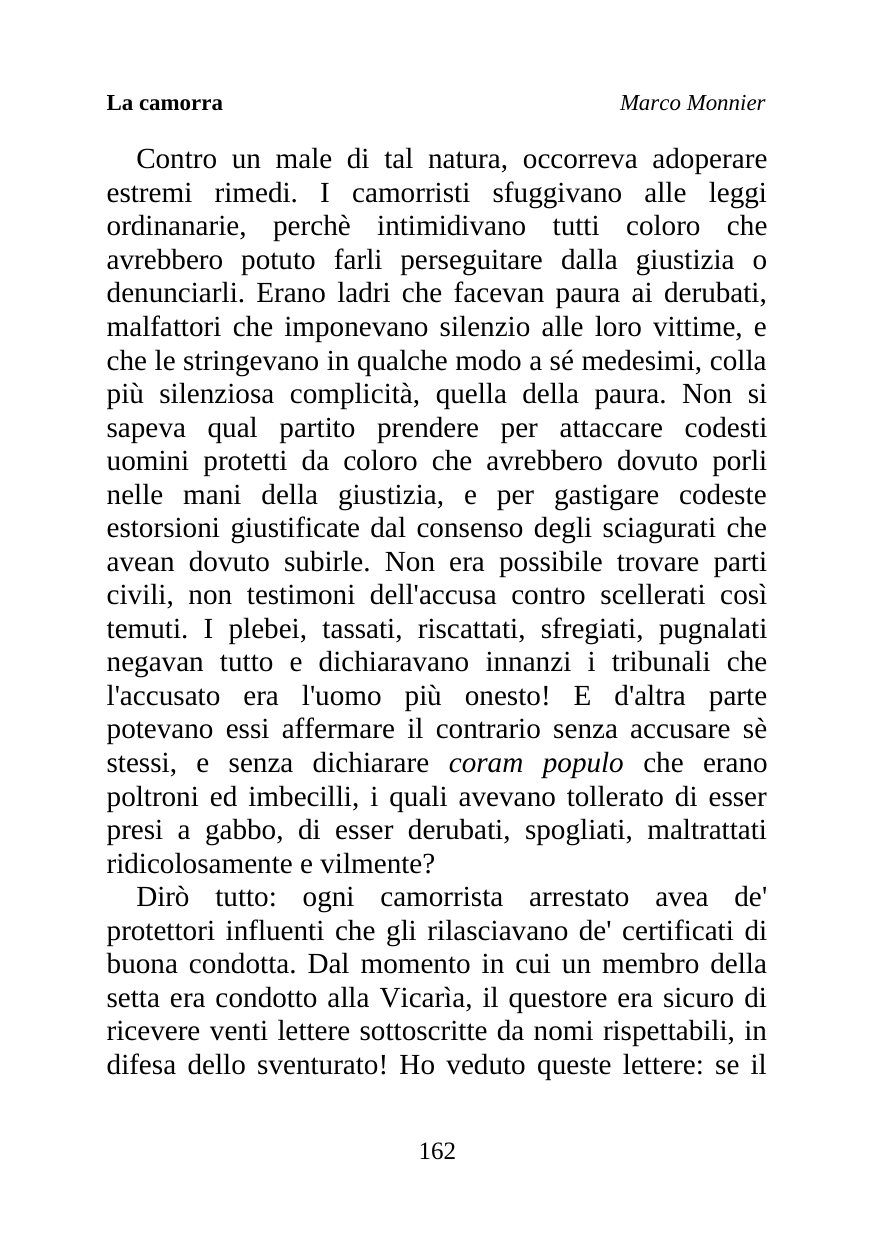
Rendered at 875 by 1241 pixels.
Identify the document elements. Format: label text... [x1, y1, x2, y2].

text Contro un male di tal natura, occorreva adoperare estremi rimedi. I camorristi sfuggivano alle leggi ordinanarie, perchè intimidivano tutti coloro che avrebbero potuto farli perseguitare dalla giustizia o denunciarli. Erano ladri che facevan paura ai derubati, malfattori che imponevano silenzio alle loro vittime, e che le stringevano in qualche modo a sé medesimi, colla più silenziosa complicità, quella della paura. Non si sapeva qual partito prendere per attaccare codesti uomini protetti da coloro che avrebbero dovuto porli nelle mani della giustizia, e per gastigare codeste estorsioni giustificate dal consenso degli sciagurati che avean dovuto subirle. Non era possibile trovare parti civili, non testimoni dell'accusa contro scellerati così temuti. I plebei, tassati, riscattati, sfregiati, pugnalati negavan tutto e dichiaravano innanzi i tribunali che l'accusato era l'uomo più onesto! E d'altra parte potevano essi affermare il contrario senza accusare sè stessi, e senza dichiarare coram populo che erano poltroni ed imbecilli, i quali avevano tollerato di esser presi a gabbo, di esser derubati, spogliati, maltrattati ridicolosamente e vilmente? [106, 141, 768, 879]
text Dirò tutto: ogni camorrista arrestato avea de' protettori influenti che gli rilasciavano de' certificati di buona condotta. Dal momento in cui un membro della setta era condotto alla Vicarìa, il questore era sicuro di ricevere venti lettere sottoscritte da nomi rispettabili, in difesa dello sventurato! Ho veduto queste lettere: se il [106, 879, 768, 1081]
